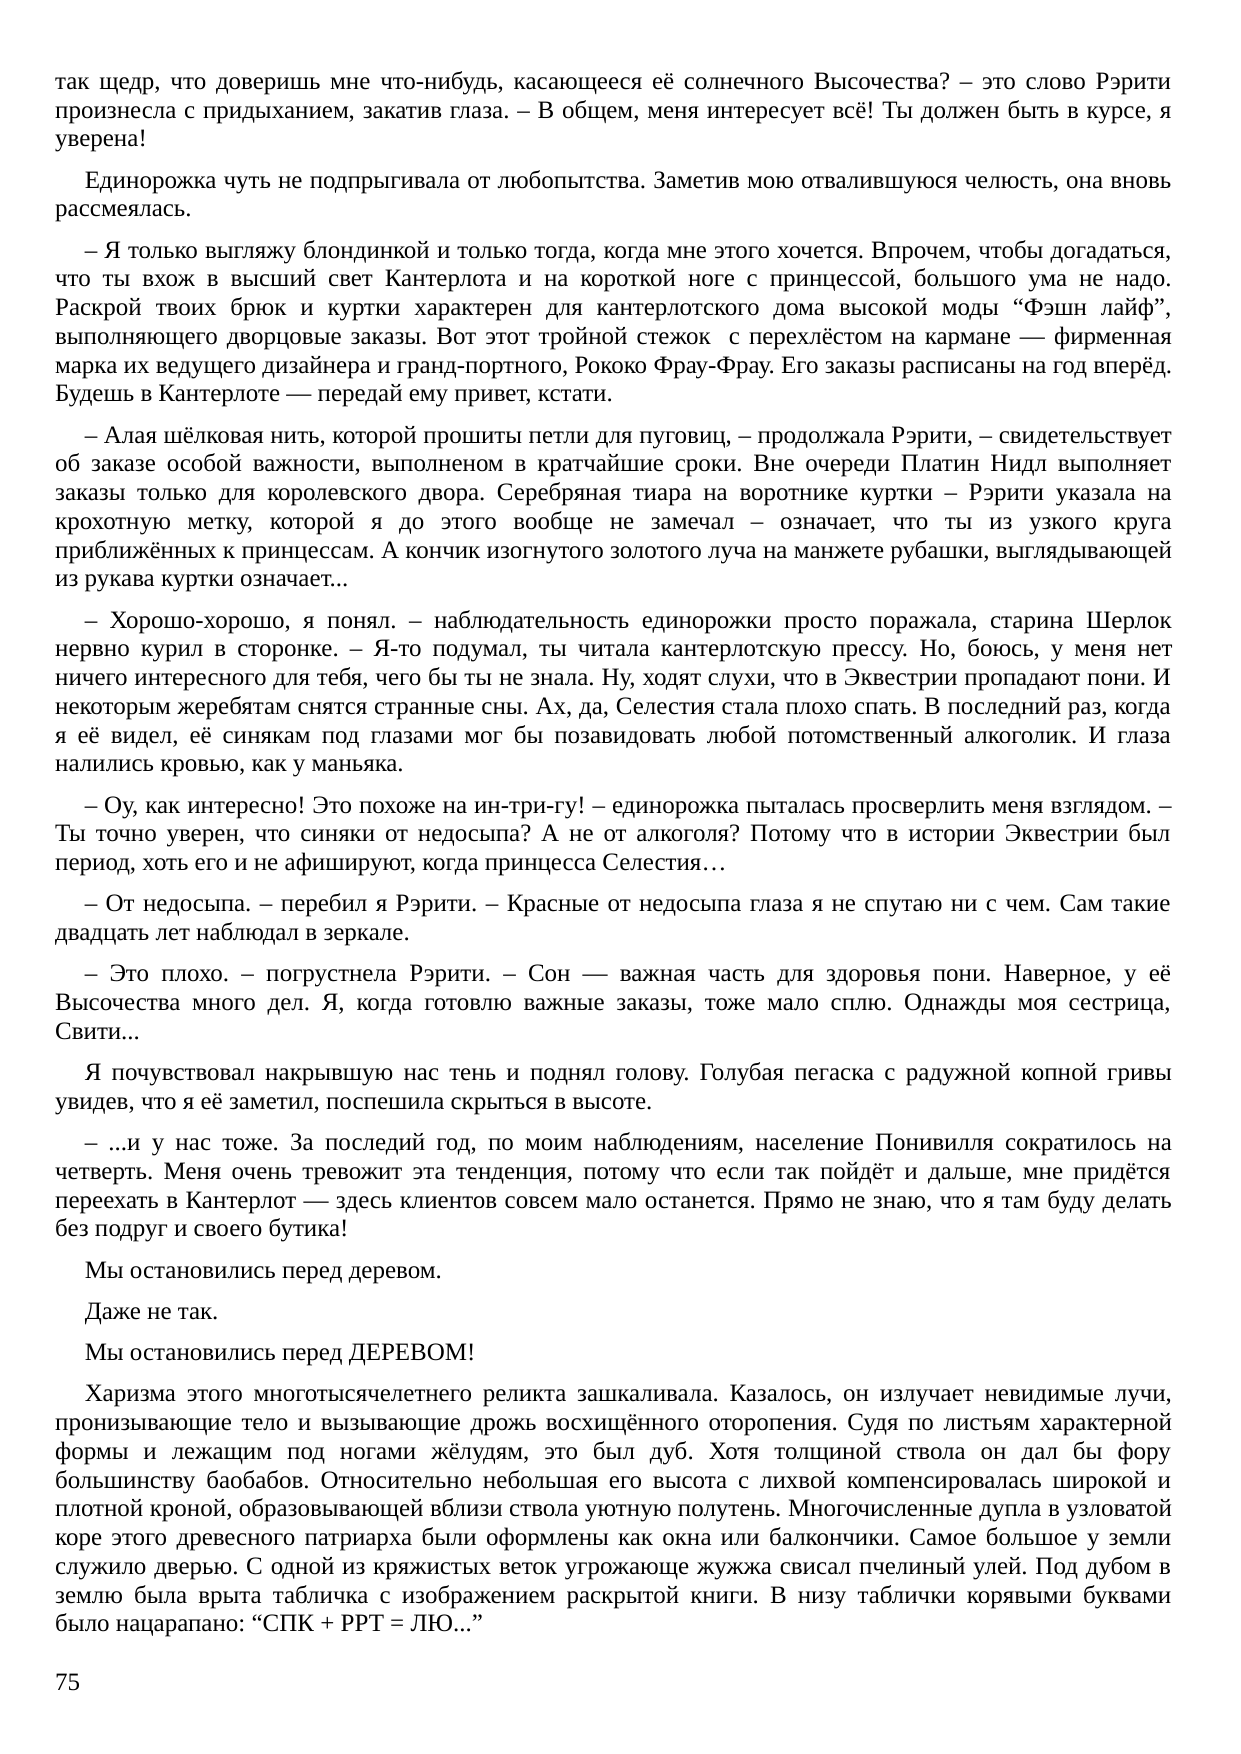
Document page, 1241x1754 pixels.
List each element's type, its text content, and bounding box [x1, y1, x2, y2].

text Харизма этого многотысячелетнего реликта зашкаливала. Казалось, он излучает невидимые лучи, пронизывающие тело и вызывающие дрожь восхищённого оторопения. Судя по листьям характерной формы и лежащим под ногами жёлудям, это был дуб. Хотя толщиной ствола он дал бы фору большинству баобабов. Относительно небольшая его высота с лихвой компенсировалась широкой и плотной кроной, образовывающей вблизи ствола уютную полутень. Многочисленные дупла в узловатой коре этого древесного патриарха были оформлены как окна или балкончики. Самое большое у земли служило дверью. С одной из кряжистых веток угрожающе жужжа свисал пчелиный улей. Под дубом в землю была врыта табличка с изображением раскрытой книги. В низу таблички корявыми буквами было нацарапано: “СПК + РРТ = ЛЮ...” [55, 1378, 1173, 1637]
text – ...и у нас тоже. За последий год, по моим наблюдениям, население Понивилля сократилось на четверть. Меня очень тревожит эта тенденция, потому что если так пойдёт и дальше, мне придётся переехать в Кантерлот — здесь клиентов совсем мало останется. Прямо не знаю, что я там буду делать без подруг и своего бутика! [55, 1127, 1173, 1242]
text Мы остановились перед деревом. [55, 1255, 1173, 1283]
text – От недосыпа. – перебил я Рэрити. – Красные от недосыпа глаза я не спутаю ни с чем. Сам такие двадцать лет наблюдал в зеркале. [55, 888, 1173, 946]
text так щедр, что доверишь мне что-нибудь, касающееся её солнечного Высочества? – это слово Рэрити произнесла с придыханием, закатив глаза. – В общем, меня интересует всё! Ты должен быть в курсе, я уверена! [55, 66, 1173, 152]
text Мы остановились перед ДЕРЕВОМ! [55, 1337, 1173, 1366]
text Я почувствовал накрывшую нас тень и поднял голову. Голубая пегаска с радужной копной гривы увидев, что я её заметил, поспешила скрыться в высоте. [55, 1057, 1173, 1115]
text – Хорошо-хорошо, я понял. – наблюдательность единорожки просто поражала, старина Шерлок нервно курил в сторонке. – Я-то подумал, ты читала кантерлотскую прессу. Но, боюсь, у меня нет ничего интересного для тебя, чего бы ты не знала. Ну, ходят слухи, что в Эквестрии пропадают пони. И некоторым жеребятам снятся странные сны. Ах, да, Селестия стала плохо спать. В последний раз, когда я её видел, её синякам под глазами мог бы позавидовать любой потомственный алкоголик. И глаза налились кровью, как у маньяка. [55, 605, 1173, 777]
text – Алая шёлковая нить, которой прошиты петли для пуговиц, – продолжала Рэрити, – свидетельствует об заказе особой важности, выполненом в кратчайшие сроки. Вне очереди Платин Нидл выполняет заказы только для королевского двора. Серебряная тиара на воротнике куртки – Рэрити указала на крохотную метку, которой я до этого вообще не замечал – означает, что ты из узкого круга приближённых к принцессам. А кончик изогнутого золотого луча на манжете рубашки, выглядывающей из рукава куртки означает... [55, 420, 1173, 592]
text Даже не так. [55, 1296, 1173, 1325]
text – Оу, как интересно! Это похоже на ин-три-гу! – единорожка пыталась просверлить меня взглядом. – Ты точно уверен, что синяки от недосыпа? А не от алкоголя? Потому что в истории Эквестрии был период, хоть его и не афишируют, когда принцесса Селестия… [55, 790, 1173, 876]
text – Это плохо. – погрустнела Рэрити. – Сон — важная часть для здоровья пони. Наверное, у её Высочества много дел. Я, когда готовлю важные заказы, тоже мало сплю. Однажды моя сестрица, Свити... [55, 958, 1173, 1045]
text Единорожка чуть не подпрыгивала от любопытства. Заметив мою отвалившуюся челюсть, она вновь рассмеялась. [55, 165, 1173, 222]
text – Я только выгляжу блондинкой и только тогда, когда мне этого хочется. Впрочем, чтобы догадаться, что ты вхож в высший свет Кантерлота и на короткой ноге с принцессой, большого ума не надо. Раскрой твоих брюк и куртки характерен для кантерлотского дома высокой моды “Фэшн лайф”, выполняющего дворцовые заказы. Вот этот тройной стежок с перехлёстом на кармане — фирменная марка их ведущего дизайнера и гранд-портного, Рококо Фрау-Фрау. Его заказы расписаны на год вперёд. Будешь в Кантерлоте — передай ему привет, кстати. [55, 235, 1173, 407]
